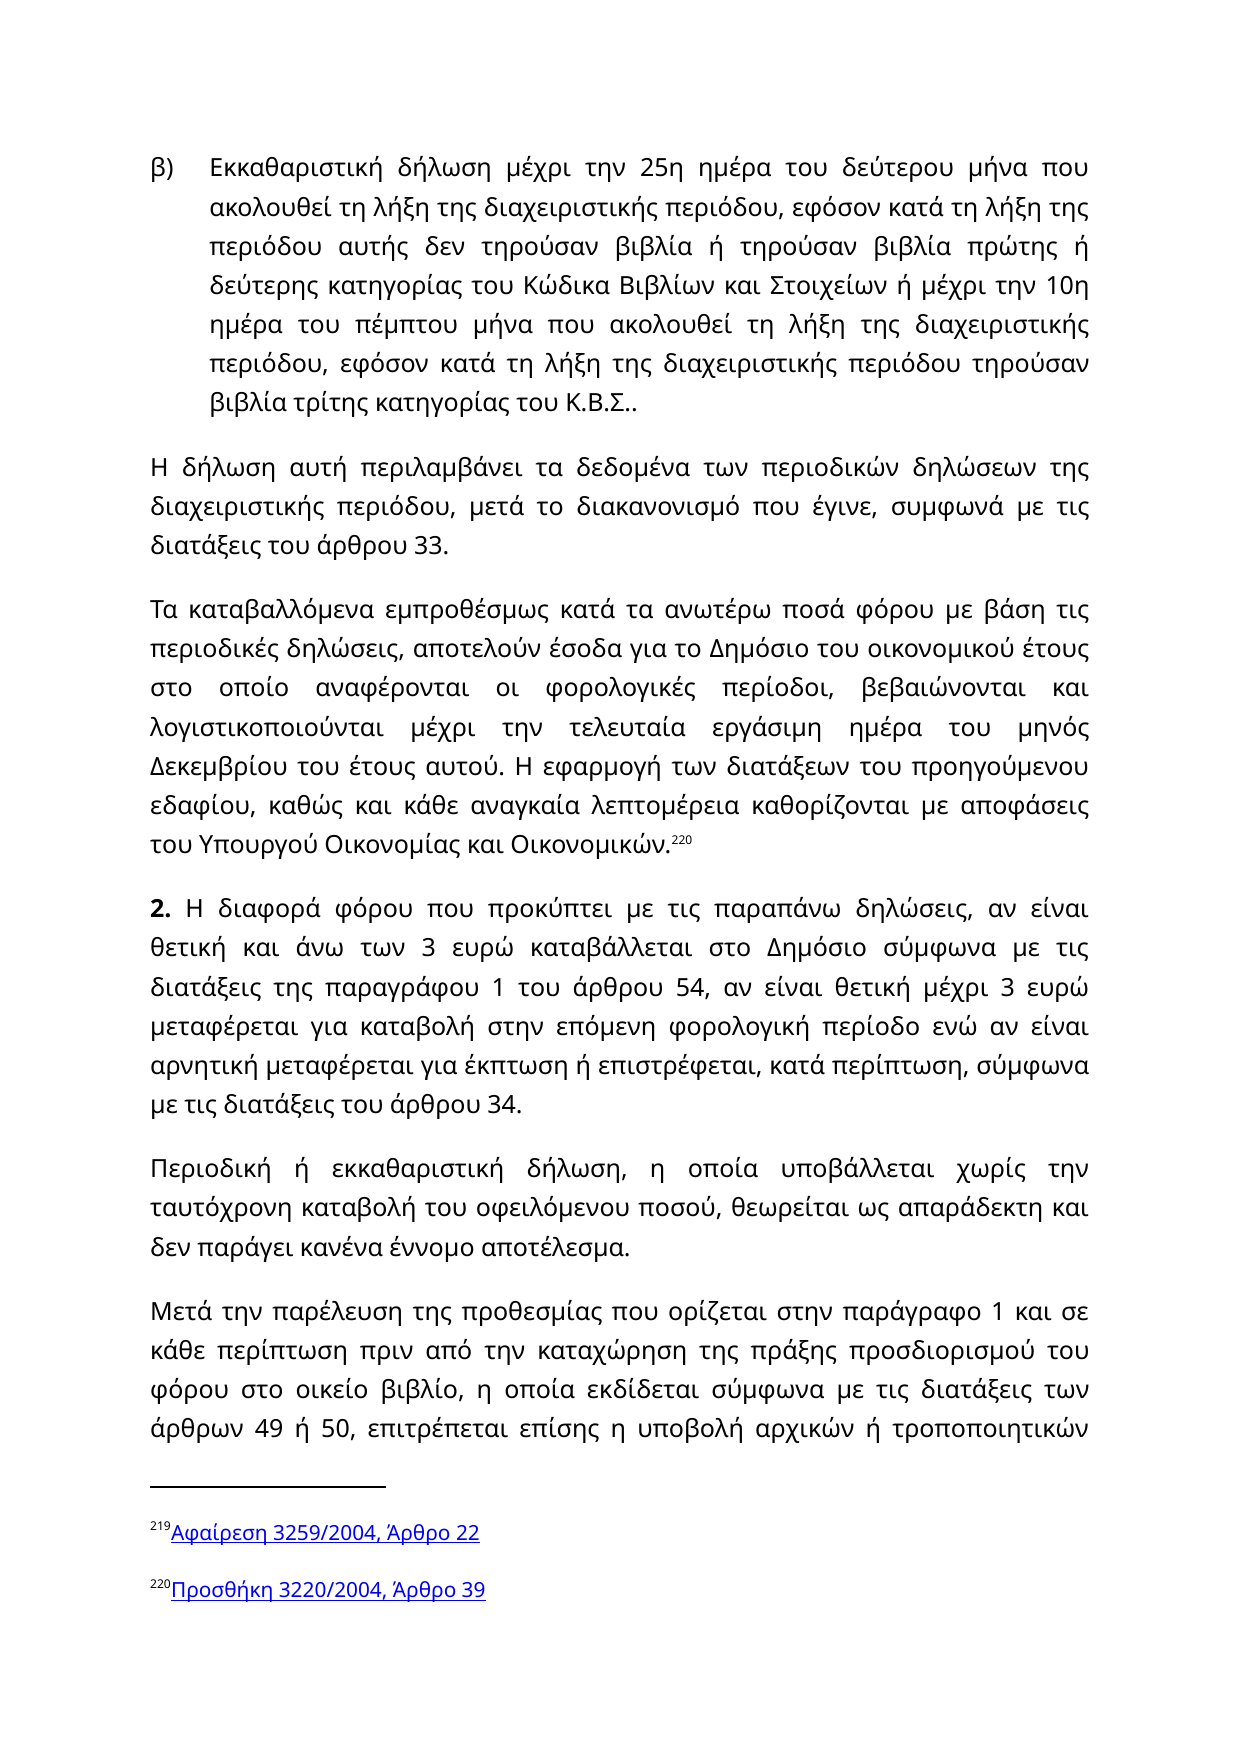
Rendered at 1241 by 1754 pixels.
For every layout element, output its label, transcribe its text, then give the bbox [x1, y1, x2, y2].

text 2. Η διαφορά φόρου που προκύπτει με τις παραπάνω δηλώσεις, αν είναι θετική και άνω των 3 ευρώ καταβάλλεται στο Δημόσιο σύμφωνα με τις διατάξεις της παραγράφου 1 του άρθρου 54, αν είναι θετική μέχρι 3 ευρώ μεταφέρεται για καταβολή στην επόμενη φορολογική περίοδο ενώ αν είναι αρνητική μεταφέρεται για έκπτωση ή επιστρέφεται, κατά περίπτωση, σύμφωνα με τις διατάξεις του άρθρου 34. [150, 891, 1090, 1121]
text Αφαίρεση 3259/2004, Άρθρο 22 [150, 1518, 1090, 1546]
text Μετά την παρέλευση της προθεσμίας που ορίζεται στην παράγραφο 1 και σε κάθε περίπτωση πριν από την καταχώρηση της πράξης προσδιορισμού του φόρου στο οικείο βιβλίο, η οποία εκδίδεται σύμφωνα με τις διατάξεις των άρθρων 49 ή 50, επιτρέπεται επίσης η υποβολή αρχικών ή τροποποιητικών [150, 1293, 1090, 1445]
text Η δήλωση αυτή περιλαμβάνει τα δεδομένα των περιοδικών δηλώσεων της διαχειριστικής περιόδου, μετά το διακανονισμό που έγινε, συμφωνά με τις διατάξεις του άρθρου 33. [150, 449, 1090, 562]
text Τα καταβαλλόμενα εμπροθέσμως κατά τα ανωτέρω ποσά φόρου με βάση τις περιοδικές δηλώσεις, αποτελούν έσοδα για το Δημόσιο του οικονομικού έτους στο οποίο αναφέρονται οι φορολογικές περίοδοι, βεβαιώνονται και λογιστικοποιούνται μέχρι την τελευταία εργάσιμη ημέρα του μηνός Δεκεμβρίου του έτους αυτού. Η εφαρμογή των διατάξεων του προηγούμενου εδαφίου, καθώς και κάθε αναγκαία λεπτομέρεια καθορίζονται με αποφάσεις του Υπουργού Οικονομίας και Οικονομικών. [150, 592, 1090, 861]
list β) Εκκαθαριστική δήλωση μέχρι την 25η ημέρα του δεύτερου μήνα που ακολουθεί τη λήξη της διαχειριστικής περιόδου, εφόσον κατά τη λήξη της περιόδου αυτής δεν τηρούσαν βιβλία ή τηρούσαν βιβλία πρώτης ή δεύτερης κατηγορίας του Κώδικα Βιβλίων και Στοιχείων ή μέχρι την 10η ημέρα του πέμπτου μήνα που ακολουθεί τη λήξη της διαχειριστικής περιόδου, εφόσον κατά τη λήξη της διαχειριστικής περιόδου τηρούσαν βιβλία τρίτης κατηγορίας του Κ.Β.Σ.. [150, 150, 1090, 419]
text Προσθήκη 3220/2004, Άρθρο 39 [150, 1576, 1090, 1604]
text Περιοδική ή εκκαθαριστική δήλωση, η οποία υποβάλλεται χωρίς την ταυτόχρονη καταβολή του οφειλόμενου ποσού, θεωρείται ως απαράδεκτη και δεν παράγει κανένα έννομο αποτέλεσμα. [150, 1151, 1090, 1263]
